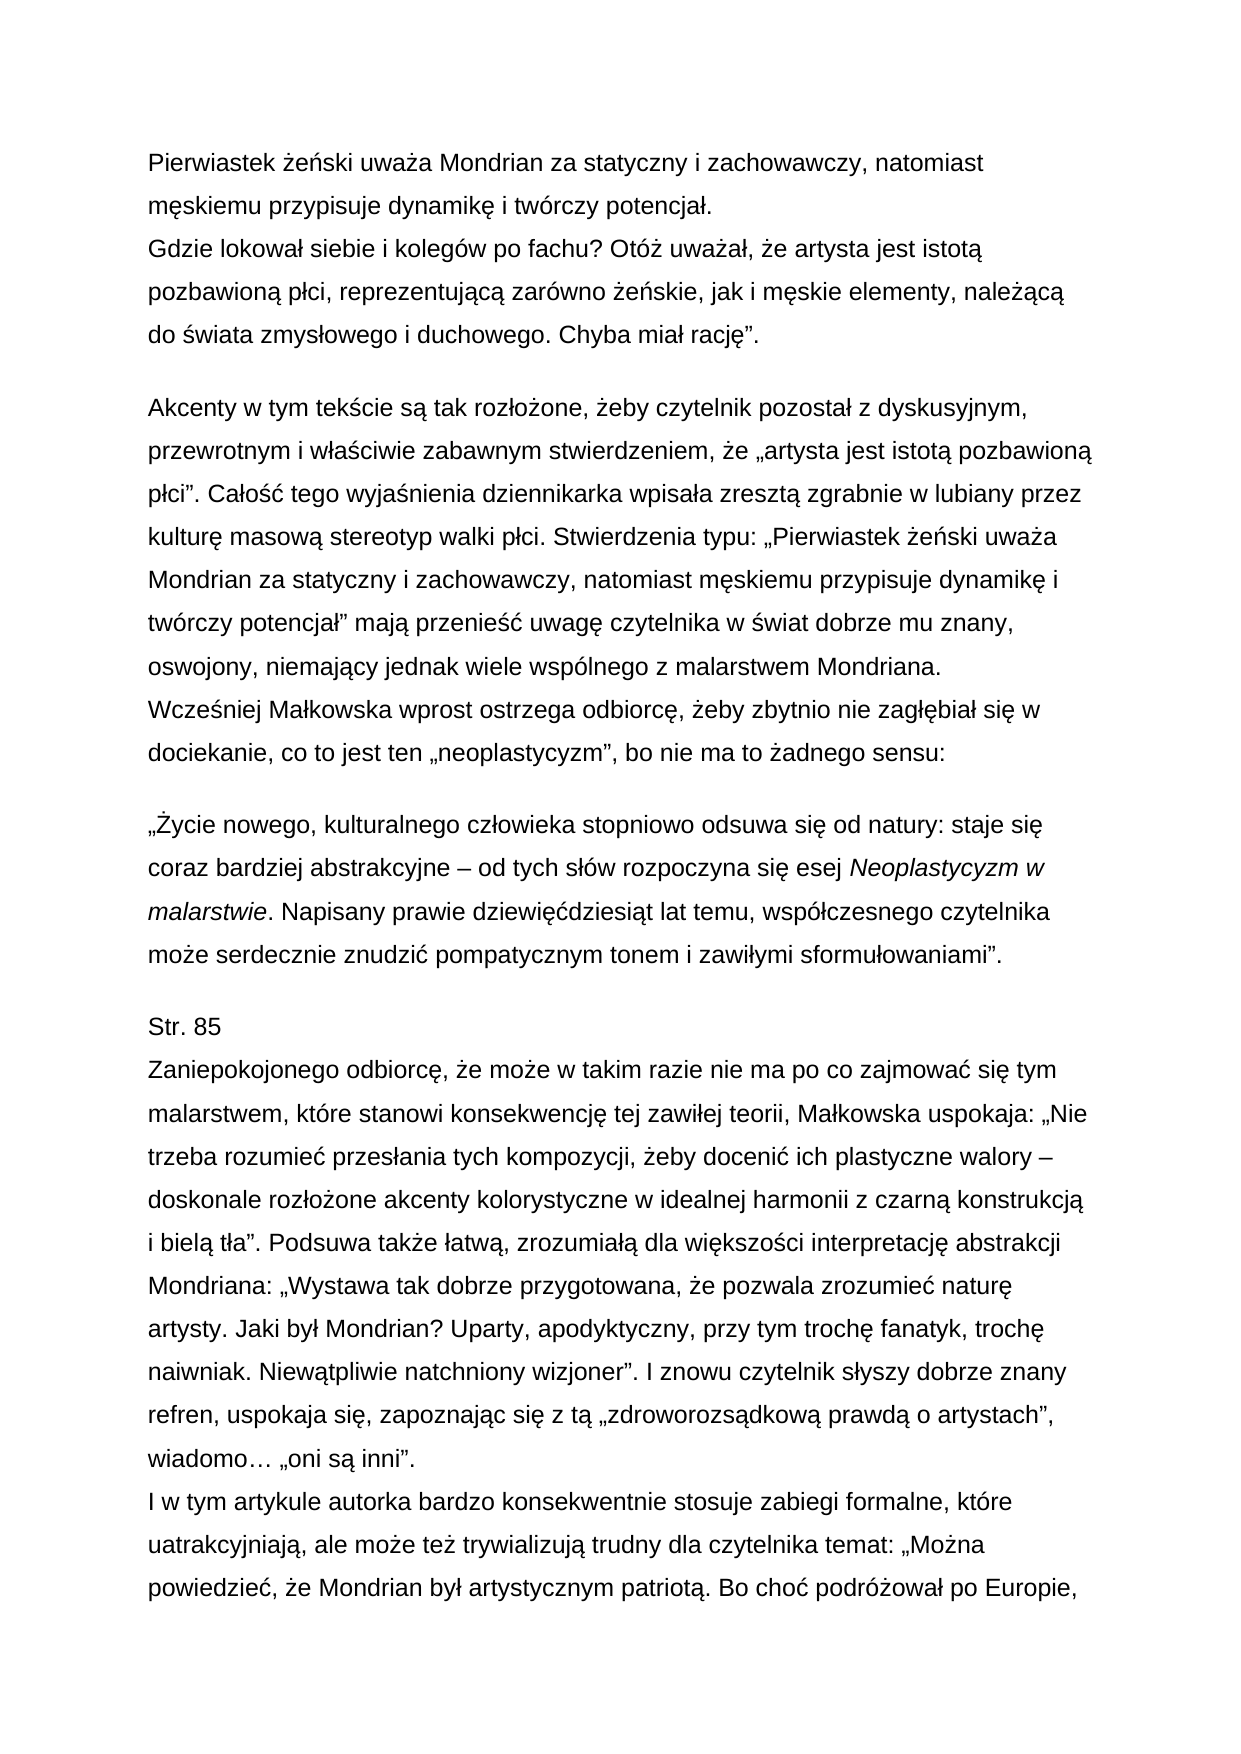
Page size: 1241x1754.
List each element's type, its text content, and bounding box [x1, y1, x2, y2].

text Zaniepokojonego odbiorcę, że może w takim razie nie ma po co zajmować się tym malarstwem, które stanowi konsekwencję tej zawiłej teorii, Małkowska uspokaja: „Nie trzeba rozumieć przesłania tych kompozycji, żeby docenić ich plastyczne walory – doskonale rozłożone akcenty kolorystyczne w idealnej harmonii z czarną konstrukcją i bielą tła”. Podsuwa także łatwą, zrozumiałą dla większości interpretację abstrakcji Mondriana: „Wystawa tak dobrze przygotowana, że pozwala zrozumieć naturę artysty. Jaki był Mondrian? Uparty, apodyktyczny, przy tym trochę fanatyk, trochę naiwniak. Niewątpliwie natchniony wizjoner”. I znowu czytelnik słyszy dobrze znany refren, uspokaja się, zapoznając się z tą „zdroworozsądkową prawdą o artystach”, wiadomo… „oni są inni”. [148, 1055, 1093, 1472]
text Akcenty w tym tekście są tak rozłożone, żeby czytelnik pozostał z dyskusyjnym, przewrotnym i właściwie zabawnym stwierdzeniem, że „artysta jest istotą pozbawioną płci”. Całość tego wyjaśnienia dziennikarka wpisała zresztą zgrabnie w lubiany przez kulturę masową stereotyp walki płci. Stwierdzenia typu: „Pierwiastek żeński uważa Mondrian za statyczny i zachowawczy, natomiast męskiemu przypisuje dynamikę i twórczy potencjał” mają przenieść uwagę czytelnika w świat dobrze mu znany, oswojony, niemający jednak wiele wspólnego z malarstwem Mondriana. [148, 393, 1093, 680]
text Gdzie lokował siebie i kolegów po fachu? Otóż uważał, że artysta jest istotą pozbawioną płci, reprezentującą zarówno żeńskie, jak i męskie elementy, należącą do świata zmysłowego i duchowego. Chyba miał rację”. [148, 234, 1093, 349]
text Str. 85 [148, 1012, 1093, 1041]
text I w tym artykule autorka bardzo konsekwentnie stosuje zabiegi formalne, które uatrakcyjniają, ale może też trywializują trudny dla czytelnika temat: „Można powiedzieć, że Mondrian był artystycznym patriotą. Bo choć podróżował po Europie, [148, 1487, 1093, 1602]
text Wcześniej Małkowska wprost ostrzega odbiorcę, żeby zbytnio nie zagłębiał się w dociekanie, co to jest ten „neoplastycyzm”, bo nie ma to żadnego sensu: [148, 694, 1093, 766]
text Pierwiastek żeński uważa Mondrian za statyczny i zachowawczy, natomiast męskiemu przypisuje dynamikę i twórczy potencjał. [148, 148, 1093, 219]
text „Życie nowego, kulturalnego człowieka stopniowo odsuwa się od natury: staje się coraz bardziej abstrakcyjne – od tych słów rozpoczyna się esej Neoplastycyzm w malarstwie. Napisany prawie dziewięćdziesiąt lat temu, współczesnego czytelnika może serdecznie znudzić pompatycznym tonem i zawiłymi sformułowaniami”. [148, 810, 1093, 968]
